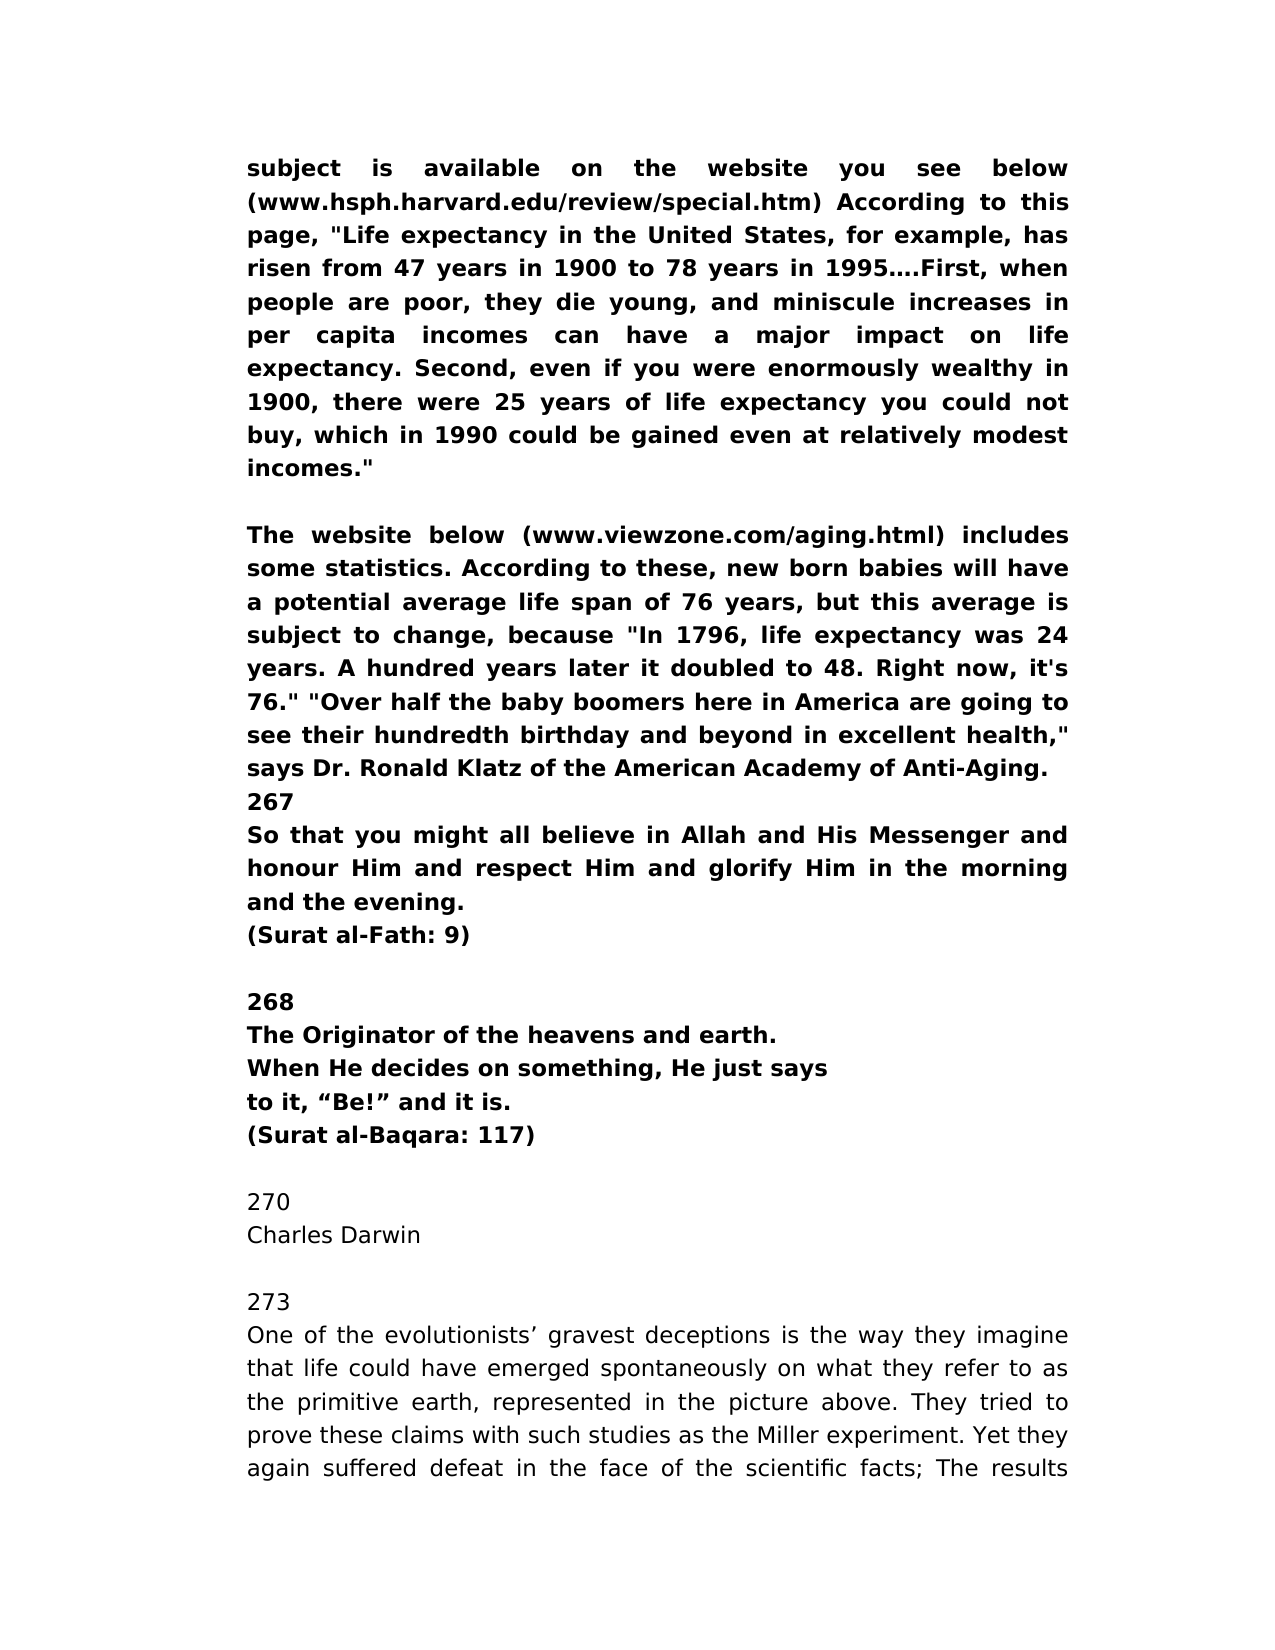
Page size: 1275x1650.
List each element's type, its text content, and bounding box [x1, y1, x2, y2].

text One of the evolutionists’ gravest deceptions is the way they imagine that life could have emerged spontaneously on what they refer to as the primitive earth, represented in the picture above. They tried to prove these claims with such studies as the Miller experiment. Yet they again suffered defeat in the face of the scientific facts; The results [247, 1317, 1070, 1483]
text 267 [247, 783, 1070, 817]
text The Originator of the heavens and earth. [247, 1017, 1070, 1050]
text 273 [247, 1283, 1070, 1317]
text to it, “Be!” and it is. [247, 1083, 1070, 1117]
text 270 [247, 1183, 1070, 1217]
text 268 [247, 983, 1070, 1017]
text When He decides on something, He just says [247, 1050, 1070, 1083]
text The website below (www.viewzone.com/aging.html) includes some statistics. According to these, new born babies will have a potential average life span of 76 years, but this average is subject to change, because "In 1796, life expectancy was 24 years. A hundred years later it doubled to 48. Right now, it's 76." "Over half the baby boomers here in America are going to see their hundredth birthday and beyond in excellent health," says Dr. Ronald Klatz of the American Academy of Anti-Aging. [247, 517, 1070, 783]
text subject is available on the website you see below (www.hsph.harvard.edu/review/special.htm) According to this page, "Life expectancy in the United States, for example, has risen from 47 years in 1900 to 78 years in 1995….First, when people are poor, they die young, and miniscule increases in per capita incomes can have a major impact on life expectancy. Second, even if you were enormously wealthy in 1900, there were 25 years of life expectancy you could not buy, which in 1990 could be gained even at relatively modest incomes." [247, 150, 1070, 483]
text (Surat al-Fath: 9) [247, 917, 1070, 950]
text So that you might all believe in Allah and His Messenger and honour Him and respect Him and glorify Him in the morning and the evening. [247, 817, 1070, 917]
text Charles Darwin [247, 1217, 1070, 1250]
text (Surat al-Baqara: 117) [247, 1117, 1070, 1150]
